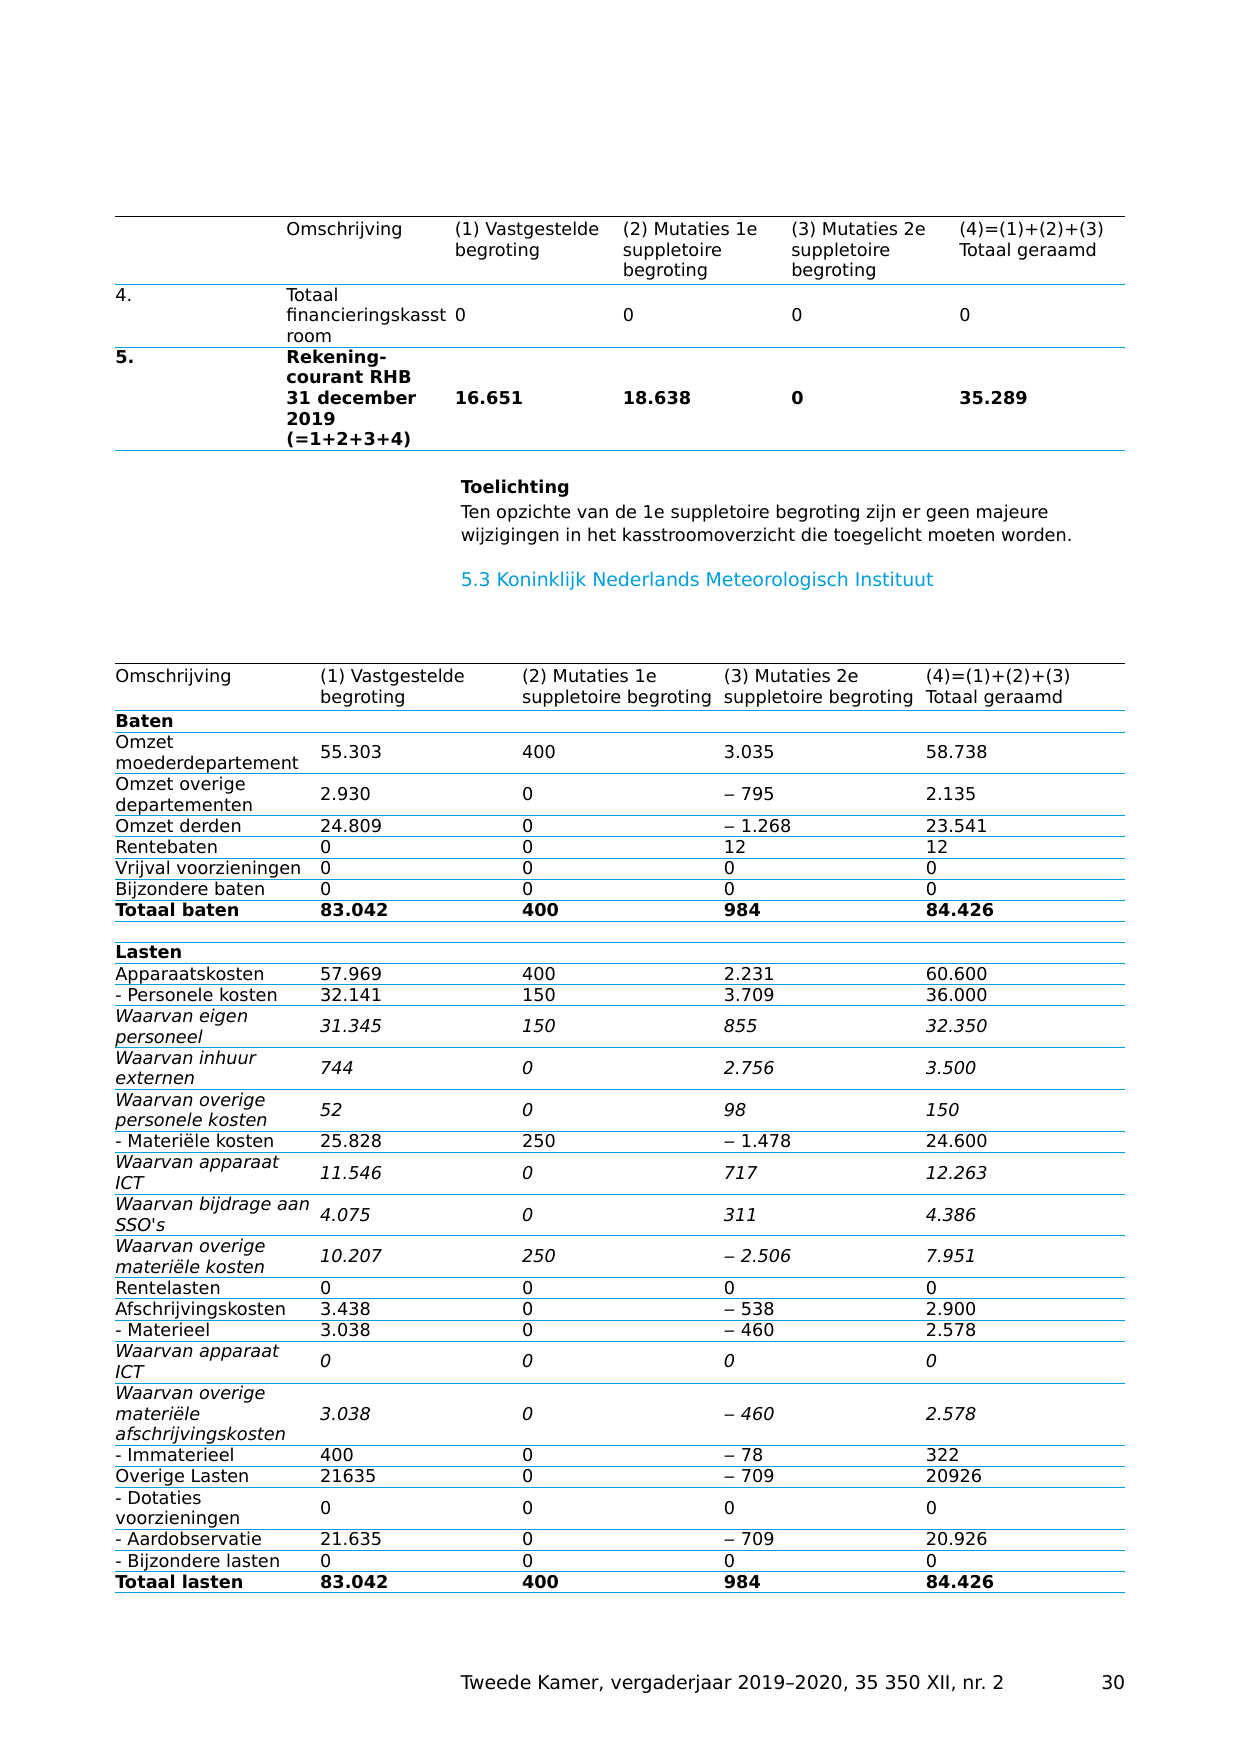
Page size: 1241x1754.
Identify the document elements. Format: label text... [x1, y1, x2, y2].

table_cell Omzet overige departementen [115, 774, 317, 815]
table_cell Vrijval voorzieningen [115, 859, 317, 878]
table_cell 84.426 [923, 901, 1125, 921]
table_cell 0 [519, 816, 721, 836]
table_cell 0 [721, 1551, 923, 1571]
table_cell Bijzondere baten [115, 880, 317, 900]
table_cell ‒ 2.506 [721, 1236, 923, 1277]
table_cell 55.303 [317, 733, 519, 773]
table_cell 20926 [923, 1467, 1125, 1487]
table_cell ‒ 538 [721, 1299, 923, 1319]
table_cell (4)=(1)+(2)+(3) Totaal geraamd [956, 217, 1125, 284]
table_cell Omzet moederdepartement [115, 733, 317, 773]
table_cell 400 [519, 1572, 721, 1592]
table_cell [721, 1593, 923, 1613]
table_cell 0 [519, 1153, 721, 1194]
table_cell 52 [317, 1090, 519, 1131]
table_cell Waarvan bijdrage aan SSO's [115, 1195, 317, 1235]
table_cell 7.951 [923, 1236, 1125, 1277]
table_cell 16.651 [452, 348, 620, 450]
table_cell 0 [620, 285, 788, 346]
table_cell (1) Vastgestelde begroting [317, 664, 519, 710]
table_cell Waarvan eigen personeel [115, 1006, 317, 1047]
table_cell 11.546 [317, 1153, 519, 1194]
table_cell 150 [519, 1006, 721, 1047]
table_cell ‒ 709 [721, 1530, 923, 1550]
table_cell 35.289 [956, 348, 1125, 450]
table_cell ‒ 795 [721, 774, 923, 815]
text Toelichting [461, 476, 1125, 498]
table_cell 20.926 [923, 1530, 1125, 1550]
table_cell 2.756 [721, 1048, 923, 1089]
table_cell [923, 943, 1125, 963]
table_cell 0 [519, 1321, 721, 1341]
table_cell [317, 1593, 519, 1613]
table_cell Apparaatskosten [115, 964, 317, 984]
table_cell ‒ 78 [721, 1446, 923, 1466]
table_cell 0 [519, 1467, 721, 1487]
table_cell Rentelasten [115, 1278, 317, 1298]
table_cell 21635 [317, 1467, 519, 1487]
table_cell Waarvan inhuur externen [115, 1048, 317, 1089]
table_cell 4. [115, 285, 283, 346]
table_cell - Materiële kosten [115, 1132, 317, 1152]
table_cell [317, 922, 519, 942]
table_cell 0 [317, 1551, 519, 1571]
table_cell 58.738 [923, 733, 1125, 773]
table_cell (3) Mutaties 2e suppletoire begroting [721, 664, 923, 710]
table_cell - Aardobservatie [115, 1530, 317, 1550]
table_cell 0 [452, 285, 620, 346]
table_cell 984 [721, 901, 923, 921]
table_cell 0 [923, 1278, 1125, 1298]
table_cell 3.038 [317, 1321, 519, 1341]
table_cell [115, 922, 317, 942]
table_cell [519, 943, 721, 963]
table_cell - Materieel [115, 1321, 317, 1341]
table_cell 12 [923, 837, 1125, 857]
table_cell 150 [519, 985, 721, 1005]
table_cell (2) Mutaties 1e suppletoire begroting [620, 217, 788, 284]
table_cell Totaal lasten [115, 1572, 317, 1592]
table_cell - Dotaties voorzieningen [115, 1488, 317, 1529]
table_cell 717 [721, 1153, 923, 1194]
table_cell 0 [317, 1278, 519, 1298]
table_cell 5. [115, 348, 283, 450]
table_cell 250 [519, 1132, 721, 1152]
table_cell [721, 922, 923, 942]
table_cell (1) Vastgestelde begroting [452, 217, 620, 284]
table_cell - Personele kosten [115, 985, 317, 1005]
table_cell 322 [923, 1446, 1125, 1466]
table_cell 3.709 [721, 985, 923, 1005]
table_cell ‒ 1.268 [721, 816, 923, 836]
table_cell (4)=(1)+(2)+(3) Totaal geraamd [923, 664, 1125, 710]
table_cell 0 [317, 859, 519, 878]
table_cell 0 [721, 859, 923, 878]
table_cell 0 [956, 285, 1125, 346]
table_cell 0 [519, 1530, 721, 1550]
table_cell 400 [519, 901, 721, 921]
table_cell Baten [115, 711, 317, 732]
table_cell (2) Mutaties 1e suppletoire begroting [519, 664, 721, 710]
table_header Exploitatieoverzicht Baten-lastenagentschap KNMI. Suppletoire begroting 2019 (Tweede suppletoire begroting)(Bedragen x € 1.000) [115, 615, 1125, 663]
table_cell [519, 1593, 721, 1613]
table_cell 12.263 [923, 1153, 1125, 1194]
table_cell 2.578 [923, 1321, 1125, 1341]
table_cell ‒ 1.478 [721, 1132, 923, 1152]
table_cell 84.426 [923, 1572, 1125, 1592]
table_cell 0 [519, 1446, 721, 1466]
table_cell 2.578 [923, 1384, 1125, 1445]
table_cell (3) Mutaties 2e suppletoire begroting [788, 217, 956, 284]
table_cell 250 [519, 1236, 721, 1277]
table_cell 0 [721, 880, 923, 900]
table_cell 0 [519, 1299, 721, 1319]
table_cell 3.038 [317, 1384, 519, 1445]
table_cell 21.635 [317, 1530, 519, 1550]
table_cell 150 [923, 1090, 1125, 1131]
table_cell 57.969 [317, 964, 519, 984]
table_cell 0 [721, 1488, 923, 1529]
title 5.3 Koninklijk Nederlands Meteorologisch Instituut [461, 569, 1125, 591]
table_cell 24.809 [317, 816, 519, 836]
table_cell 0 [923, 859, 1125, 878]
table_cell 0 [317, 837, 519, 857]
table_cell Waarvan overige materiële afschrijvingskosten [115, 1384, 317, 1445]
table_cell 31.345 [317, 1006, 519, 1047]
table_cell Waarvan overige materiële kosten [115, 1236, 317, 1277]
table_cell 23.541 [923, 816, 1125, 836]
table_cell 0 [788, 348, 956, 450]
table_cell 0 [923, 880, 1125, 900]
table_cell 0 [519, 1090, 721, 1131]
table_cell 2.135 [923, 774, 1125, 815]
table_cell 984 [721, 1572, 923, 1592]
table_cell Omschrijving [283, 217, 452, 284]
text Ten opzichte van de 1e suppletoire begroting zijn er geen majeure wijzigingen in het kasstroomoverzicht die toegelicht moeten worden. [461, 501, 1125, 546]
table_cell 32.350 [923, 1006, 1125, 1047]
table_cell 0 [519, 1488, 721, 1529]
table_cell 0 [519, 880, 721, 900]
table_cell [519, 711, 721, 732]
table_cell 0 [519, 1195, 721, 1235]
table_cell Waarvan apparaat ICT [115, 1153, 317, 1194]
table_cell ‒ 709 [721, 1467, 923, 1487]
table_cell ‒ 460 [721, 1384, 923, 1445]
table_cell 18.638 [620, 348, 788, 450]
table_cell - Bijzondere lasten [115, 1551, 317, 1571]
table_cell 744 [317, 1048, 519, 1089]
table_cell [317, 943, 519, 963]
table_cell 3.438 [317, 1299, 519, 1319]
table_cell Omschrijving [115, 664, 317, 710]
table_cell 25.828 [317, 1132, 519, 1152]
table_cell 400 [519, 733, 721, 773]
table_cell 311 [721, 1195, 923, 1235]
table_cell [923, 1593, 1125, 1613]
table_cell 2.231 [721, 964, 923, 984]
table_cell 0 [519, 774, 721, 815]
table_cell [721, 711, 923, 732]
table_cell Omzet derden [115, 816, 317, 836]
table_cell 60.600 [923, 964, 1125, 984]
table_cell 855 [721, 1006, 923, 1047]
table_cell 83.042 [317, 901, 519, 921]
table_cell [317, 711, 519, 732]
table_cell Rekening-courant RHB 31 december 2019 (=1+2+3+4) [283, 348, 452, 450]
table_cell 4.075 [317, 1195, 519, 1235]
table_cell 0 [519, 1342, 721, 1382]
table_header Kasstroomoverzicht (Bedragen x € 1.000) [115, 191, 1125, 216]
table_cell [519, 922, 721, 942]
table_cell 0 [519, 1048, 721, 1089]
table_cell [721, 943, 923, 963]
table_cell 10.207 [317, 1236, 519, 1277]
table_cell 0 [519, 837, 721, 857]
table_cell [115, 217, 283, 284]
table_cell 0 [317, 1488, 519, 1529]
table_cell 2.930 [317, 774, 519, 815]
table_cell 0 [519, 859, 721, 878]
table_cell 0 [317, 880, 519, 900]
table_cell Totaal baten [115, 901, 317, 921]
table_cell 24.600 [923, 1132, 1125, 1152]
table_cell 3.500 [923, 1048, 1125, 1089]
table_cell 0 [519, 1551, 721, 1571]
table_cell - Immaterieel [115, 1446, 317, 1466]
table_cell 0 [923, 1488, 1125, 1529]
table_cell 2.900 [923, 1299, 1125, 1319]
table_cell [923, 922, 1125, 942]
table_cell Waarvan overige personele kosten [115, 1090, 317, 1131]
table_cell 0 [519, 1278, 721, 1298]
table_cell 36.000 [923, 985, 1125, 1005]
table_cell 400 [317, 1446, 519, 1466]
table_cell 12 [721, 837, 923, 857]
table_cell 0 [923, 1551, 1125, 1571]
table_cell Rentebaten [115, 837, 317, 857]
table_cell 0 [923, 1342, 1125, 1382]
table_cell Waarvan apparaat ICT [115, 1342, 317, 1382]
table_cell 0 [721, 1342, 923, 1382]
table_cell 3.035 [721, 733, 923, 773]
table_cell [923, 711, 1125, 732]
table_cell 0 [788, 285, 956, 346]
table_cell Overige Lasten [115, 1467, 317, 1487]
table_cell ‒ 460 [721, 1321, 923, 1341]
table_cell 0 [317, 1342, 519, 1382]
table_cell Lasten [115, 943, 317, 963]
table_cell Totaal financieringskasstroom [283, 285, 452, 346]
table_cell 83.042 [317, 1572, 519, 1592]
table_cell Afschrijvingskosten [115, 1299, 317, 1319]
table_cell 98 [721, 1090, 923, 1131]
table_cell 4.386 [923, 1195, 1125, 1235]
table_cell [115, 1593, 317, 1613]
table_cell 0 [519, 1384, 721, 1445]
table_cell 0 [721, 1278, 923, 1298]
table_cell 32.141 [317, 985, 519, 1005]
table_cell 400 [519, 964, 721, 984]
